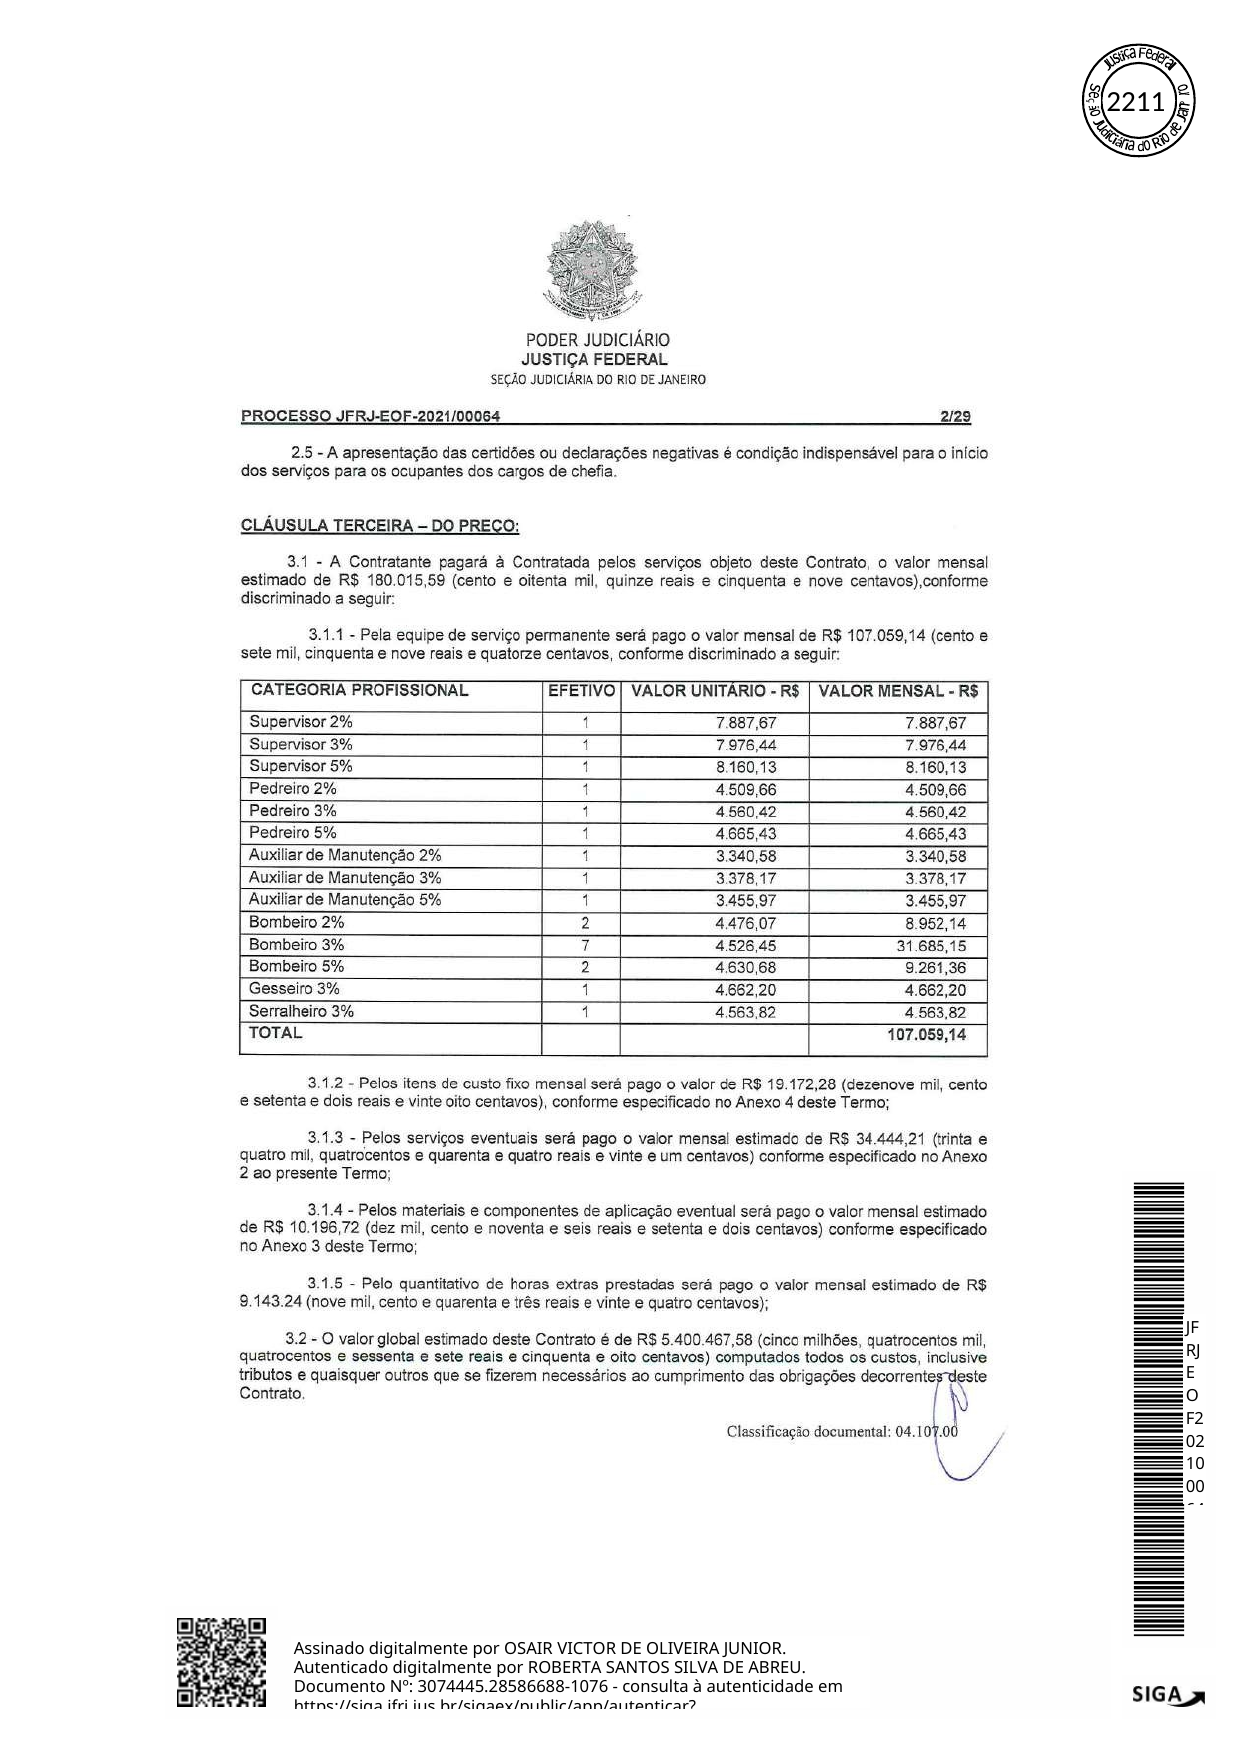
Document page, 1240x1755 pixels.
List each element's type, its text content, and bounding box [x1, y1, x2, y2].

text e [1179, 97, 1193, 105]
text ç [1085, 98, 1099, 106]
text JFRJEOF202100064V08 [1186, 1316, 1206, 1504]
